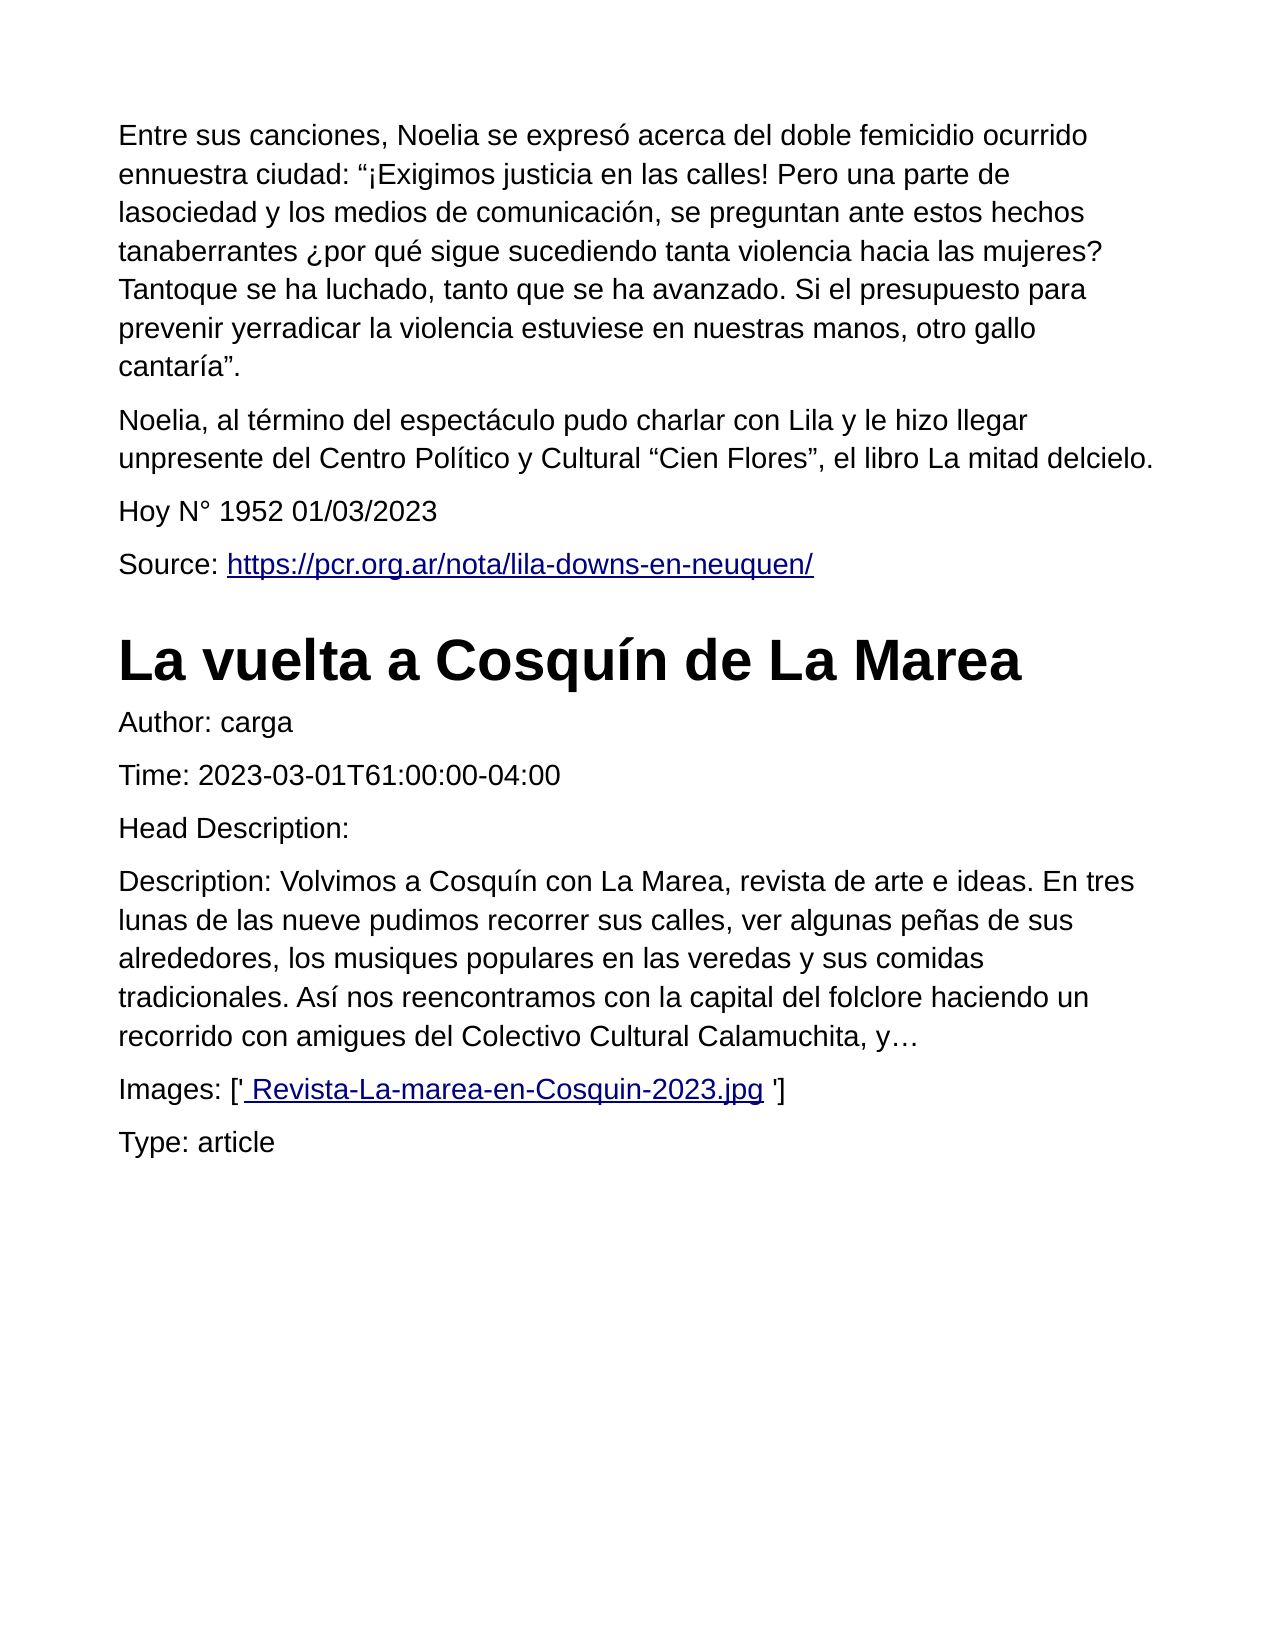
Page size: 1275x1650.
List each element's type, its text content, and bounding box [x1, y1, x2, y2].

text Hoy N° 1952 01/03/2023 [118, 494, 1157, 528]
text Type: article [118, 1125, 1157, 1158]
text Noelia, al término del espectáculo pudo charlar con Lila y le hizo llegar unpresente del Centro Político y Cultural “Cien Flores”, el libro La mitad delcielo. [118, 402, 1157, 474]
text Time: 2023-03-01T61:00:00-04:00 [118, 758, 1157, 792]
text Head Description: [118, 811, 1157, 845]
text Author: carga [118, 705, 1157, 738]
text Source: https://pcr.org.ar/nota/lila-downs-en-neuquen/ [118, 547, 1157, 581]
text Entre sus canciones, Noelia se expresó acerca del doble femicidio ocurrido ennuestra ciudad: “¡Exigimos justicia en las calles! Pero una parte de lasociedad y los medios de comunicación, se preguntan ante estos hechos tanaberrantes ¿por qué sigue sucediendo tanta violencia hacia las mujeres? Tantoque se ha luchado, tanto que se ha avanzado. Si el presupuesto para prevenir yerradicar la violencia estuviese en nuestras manos, otro gallo cantaría”. [118, 118, 1157, 383]
subtitle La vuelta a Cosquín de La Marea [118, 625, 1157, 692]
text Description: Volvimos a Cosquín con La Marea, revista de arte e ideas. En tres lunas de las nueve pudimos recorrer sus calles, ver algunas peñas de sus alrededores, los musiques populares en las veredas y sus comidas tradicionales. Así nos reencontramos con la capital del folclore haciendo un recorrido con amigues del Colectivo Cultural Calamuchita, y… [118, 864, 1157, 1052]
text Images: [' Revista-La-marea-en-Cosquin-2023.jpg '] [118, 1072, 1157, 1105]
